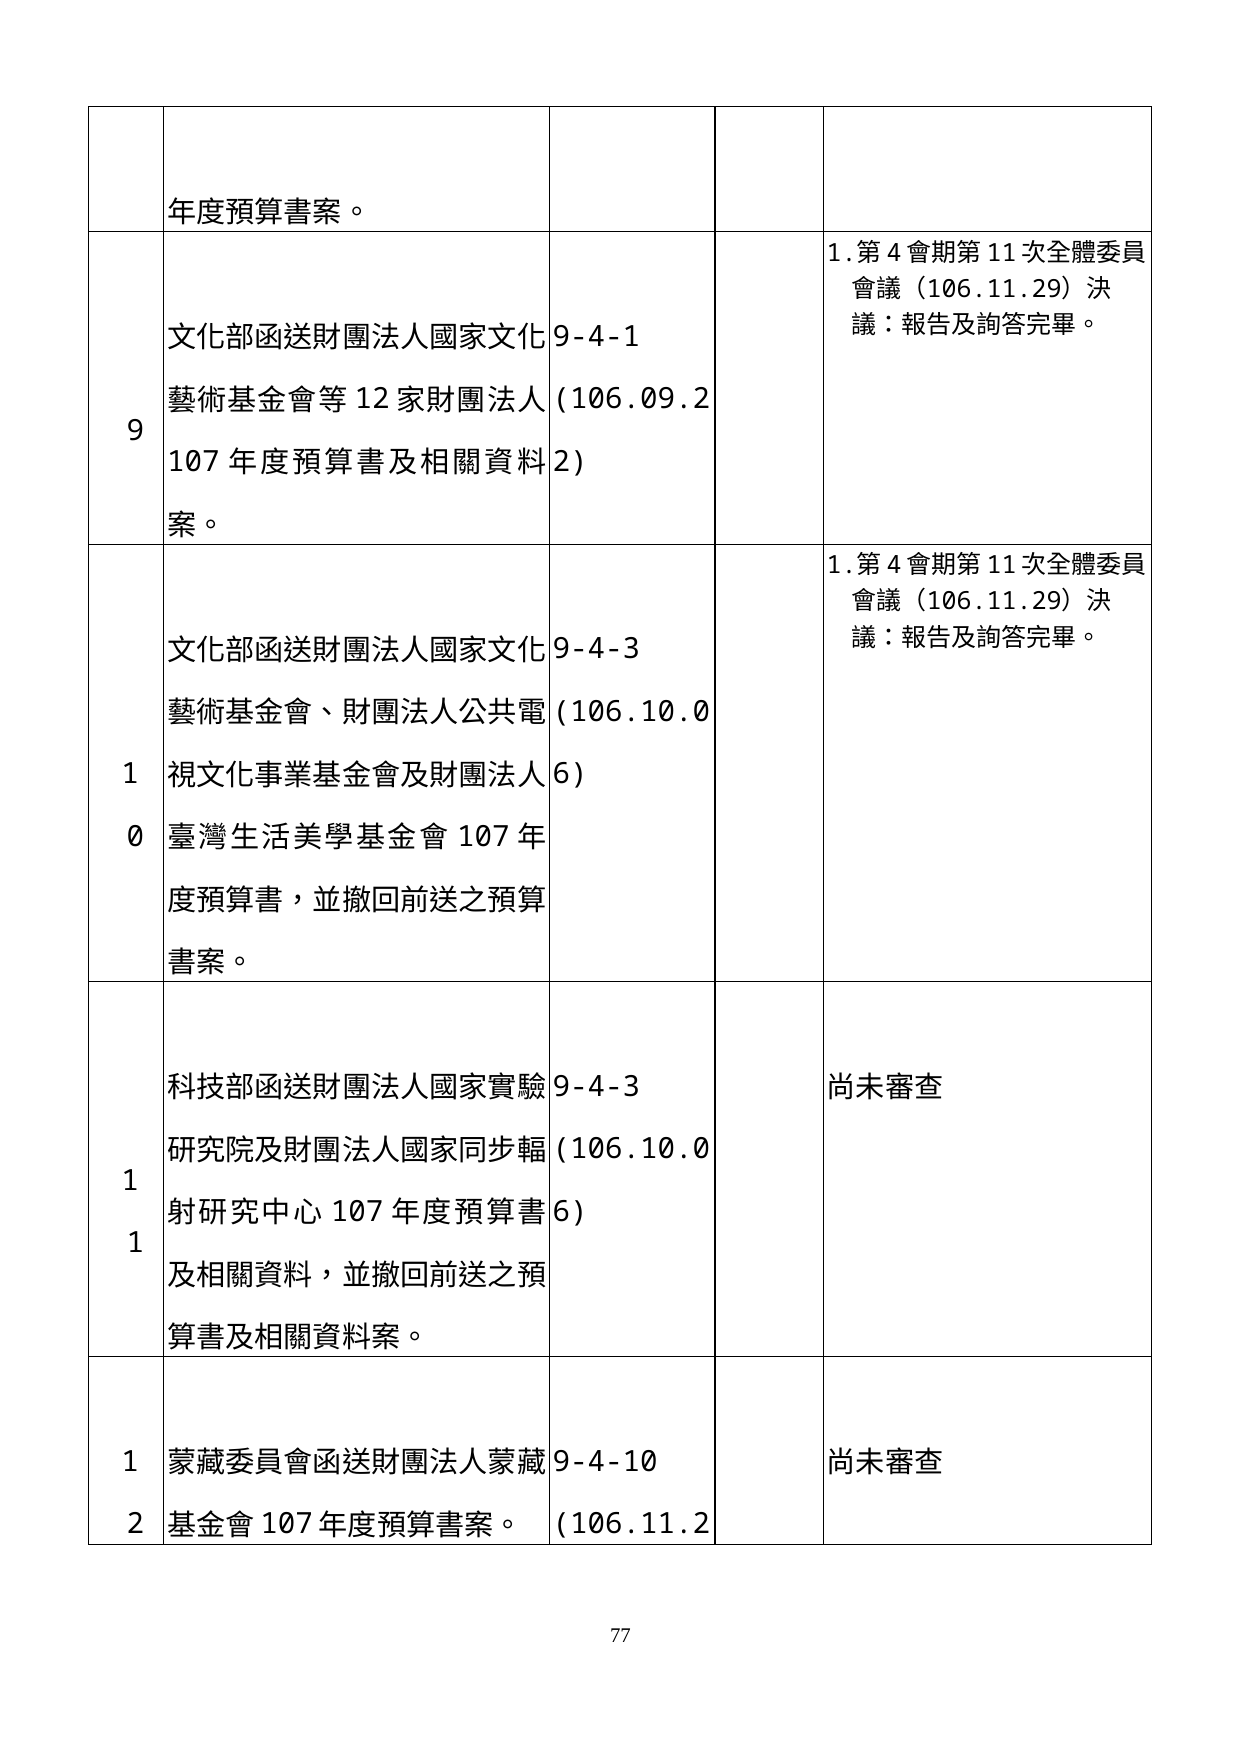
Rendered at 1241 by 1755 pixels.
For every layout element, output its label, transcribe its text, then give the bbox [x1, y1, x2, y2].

table_cell [89, 1357, 163, 1543]
table_cell 文化部函送財團法人國家文化藝術基金會、財團法人公共電視文化事業基金會及財團法人臺灣生活美學基金會107年度預算書，並撤回前送之預算書案。 [164, 545, 549, 981]
table_cell [89, 545, 163, 981]
table_cell 尚未審查 [824, 982, 1151, 1356]
table_cell [89, 982, 163, 1356]
table_cell [824, 107, 1151, 231]
table_cell [716, 232, 823, 543]
table_cell 科技部函送財團法人國家實驗研究院及財團法人國家同步輻射研究中心107年度預算書及相關資料，並撤回前送之預算書及相關資料案。 [164, 982, 549, 1356]
table_cell 9-4-3 (106.10.06) [550, 982, 714, 1356]
table_cell 1.第4會期第11次全體委員會議（106.11.29）決議：報告及詢答完畢。 [824, 232, 1151, 543]
table_cell 9-4-1 (106.09.22) [550, 232, 714, 543]
table_cell 9-4-3 (106.10.06) [550, 545, 714, 981]
table_cell 9-4-10 (106.11.2 [550, 1357, 714, 1543]
table_cell [89, 107, 163, 231]
table_cell 年度預算書案。 [164, 107, 549, 231]
table_cell 1.第4會期第11次全體委員會議（106.11.29）決議：報告及詢答完畢。 [824, 545, 1151, 981]
table_cell [716, 982, 823, 1356]
table_cell [716, 1357, 823, 1543]
table_cell [716, 545, 823, 981]
table_cell 文化部函送財團法人國家文化藝術基金會等12家財團法人107年度預算書及相關資料案。 [164, 232, 549, 543]
table_cell 尚未審查 [824, 1357, 1151, 1543]
table_cell 蒙藏委員會函送財團法人蒙藏基金會107年度預算書案。 [164, 1357, 549, 1543]
table_cell [89, 232, 163, 543]
table_cell [550, 107, 714, 231]
table_cell [716, 107, 823, 231]
